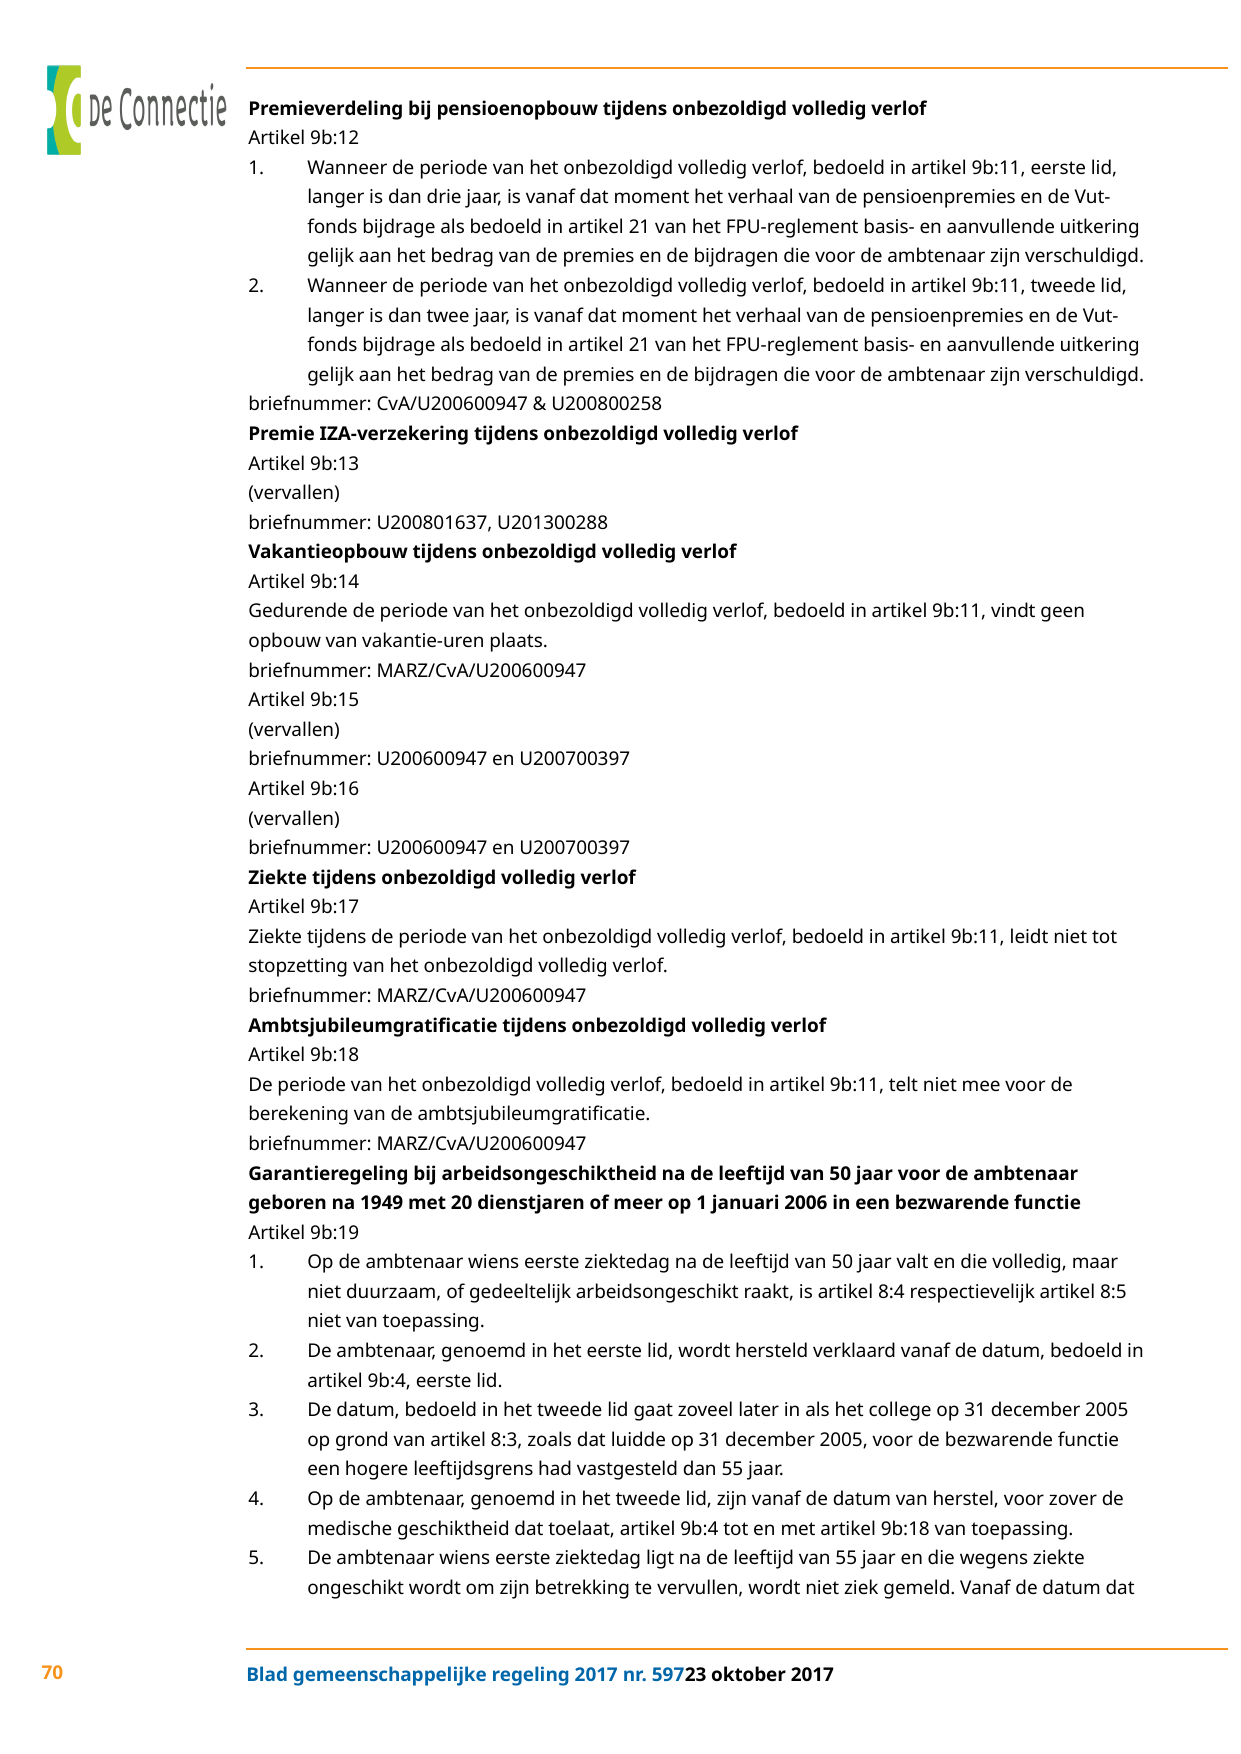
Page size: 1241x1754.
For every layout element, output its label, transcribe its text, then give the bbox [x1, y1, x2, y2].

text Artikel 9b:18 [248, 1041, 1152, 1067]
text briefnummer: U200801637, U201300288 [248, 509, 1152, 535]
text Artikel 9b:17 [248, 893, 1152, 919]
text Ziekte tijdens de periode van het onbezoldigd volledig verlof, bedoeld in artikel 9b:11, leidt niet tot stopzetting van het onbezoldigd volledig verlof. [248, 923, 1152, 978]
text briefnummer: U200600947 en U200700397 [248, 746, 1152, 771]
text Premie IZA-verzekering tijdens onbezoldigd volledig verlof [248, 420, 1152, 446]
text Vakantieopbouw tijdens onbezoldigd volledig verlof [248, 538, 1152, 564]
text Artikel 9b:14 [248, 568, 1152, 594]
text (vervallen) [248, 716, 1152, 742]
list De datum, bedoeld in het tweede lid gaat zoveel later in als het college op 31 december 2005 op grond van artikel 8:3, zoals dat luidde op 31 december 2005, voor de bezwarende functie een hogere leeftijdsgrens had vastgesteld dan 55 jaar. [248, 1396, 1152, 1481]
text Artikel 9b:16 [248, 775, 1152, 801]
list Wanneer de periode van het onbezoldigd volledig verlof, bedoeld in artikel 9b:11, eerste lid, langer is dan drie jaar, is vanaf dat moment het verhaal van de pensioenpremies en de Vut-fonds bijdrage als bedoeld in artikel 21 van het FPU-reglement basis- en aanvullende uitkering gelijk aan het bedrag van de premies en de bijdragen die voor de ambtenaar zijn verschuldigd. [248, 154, 1152, 268]
text Gedurende de periode van het onbezoldigd volledig verlof, bedoeld in artikel 9b:11, vindt geen opbouw van vakantie-uren plaats. [248, 598, 1152, 653]
text Ambtsjubileumgratificatie tijdens onbezoldigd volledig verlof [248, 1012, 1152, 1038]
text briefnummer: U200600947 en U200700397 [248, 834, 1152, 860]
text briefnummer: CvA/U200600947 & U200800258 [248, 391, 1152, 416]
picture [41, 47, 231, 172]
list Wanneer de periode van het onbezoldigd volledig verlof, bedoeld in artikel 9b:11, tweede lid, langer is dan twee jaar, is vanaf dat moment het verhaal van de pensioenpremies en de Vut-fonds bijdrage als bedoeld in artikel 21 van het FPU-reglement basis- en aanvullende uitkering gelijk aan het bedrag van de premies en de bijdragen die voor de ambtenaar zijn verschuldigd. [248, 272, 1152, 387]
text Garantieregeling bij arbeidsongeschiktheid na de leeftijd van 50 jaar voor de ambtenaar geboren na 1949 met 20 dienstjaren of meer op 1 januari 2006 in een bezwarende functie [248, 1160, 1152, 1215]
text (vervallen) [248, 479, 1152, 505]
text Premieverdeling bij pensioenopbouw tijdens onbezoldigd volledig verlof [248, 95, 1152, 121]
text De periode van het onbezoldigd volledig verlof, bedoeld in artikel 9b:11, telt niet mee voor de berekening van de ambtsjubileumgratificatie. [248, 1071, 1152, 1126]
text Artikel 9b:15 [248, 686, 1152, 712]
text (vervallen) [248, 805, 1152, 831]
text briefnummer: MARZ/CvA/U200600947 [248, 982, 1152, 1008]
text briefnummer: MARZ/CvA/U200600947 [248, 657, 1152, 683]
text Ziekte tijdens onbezoldigd volledig verlof [248, 864, 1152, 890]
text Artikel 9b:19 [248, 1219, 1152, 1245]
list De ambtenaar wiens eerste ziektedag ligt na de leeftijd van 55 jaar en die wegens ziekte ongeschikt wordt om zijn betrekking te vervullen, wordt niet ziek gemeld. Vanaf de datum dat [248, 1544, 1152, 1600]
list De ambtenaar, genoemd in het eerste lid, wordt hersteld verklaard vanaf de datum, bedoeld in artikel 9b:4, eerste lid. [248, 1337, 1152, 1393]
text Artikel 9b:12 [248, 124, 1152, 150]
text Artikel 9b:13 [248, 450, 1152, 476]
text briefnummer: MARZ/CvA/U200600947 [248, 1130, 1152, 1156]
list Op de ambtenaar, genoemd in het tweede lid, zijn vanaf de datum van herstel, voor zover de medische geschiktheid dat toelaat, artikel 9b:4 tot en met artikel 9b:18 van toepassing. [248, 1485, 1152, 1541]
list Op de ambtenaar wiens eerste ziektedag na de leeftijd van 50 jaar valt en die volledig, maar niet duurzaam, of gedeeltelijk arbeidsongeschikt raakt, is artikel 8:4 respectievelijk artikel 8:5 niet van toepassing. [248, 1248, 1152, 1333]
